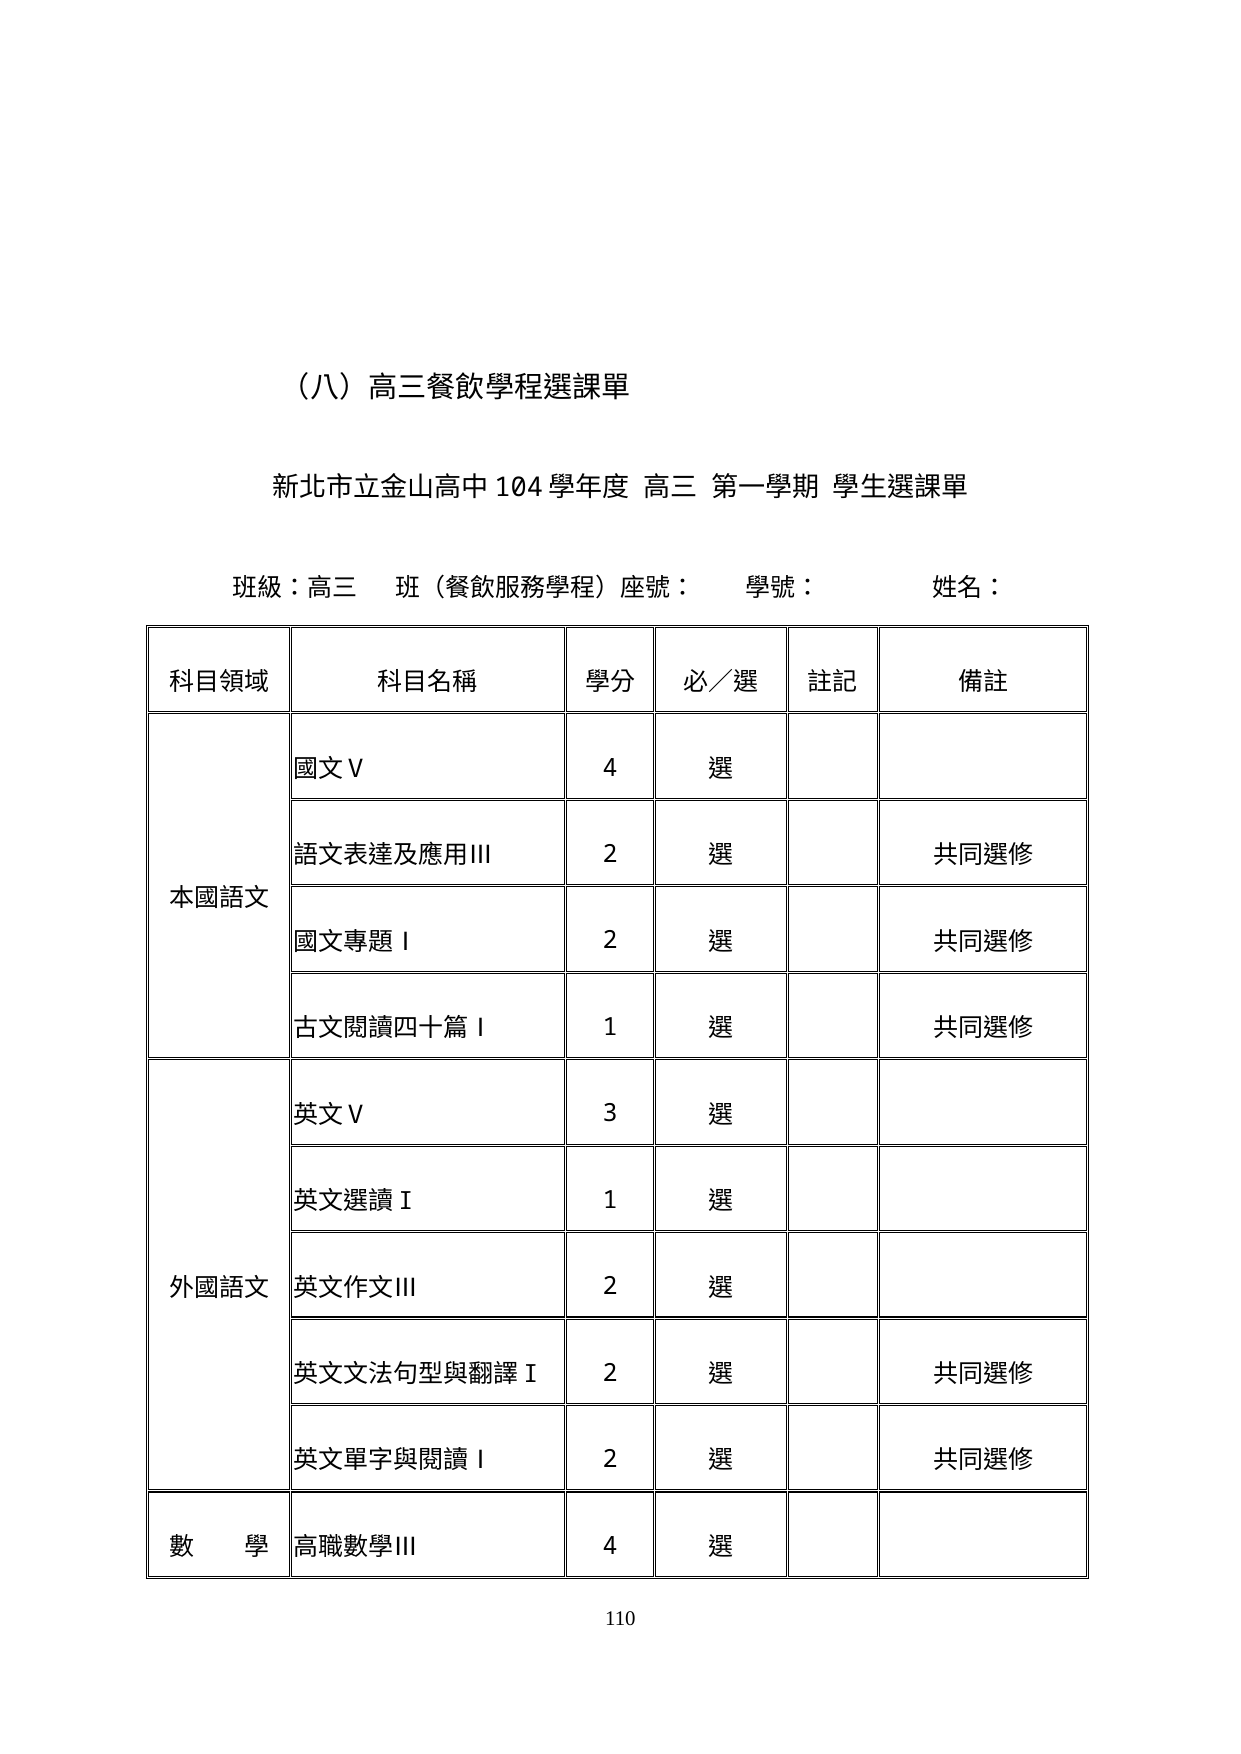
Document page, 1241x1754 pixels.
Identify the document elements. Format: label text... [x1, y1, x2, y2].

table_cell 高職數學Ⅲ [292, 1493, 564, 1576]
table_cell [789, 1320, 877, 1403]
table_cell 選 [656, 1406, 786, 1489]
table_cell 2 [567, 801, 653, 884]
table_cell 英文單字與閱讀Ⅰ [292, 1406, 564, 1489]
table_cell 1 [567, 974, 653, 1057]
table_cell 選 [656, 1493, 786, 1576]
table_cell [1089, 884, 1093, 971]
table_cell 英文選讀I [292, 1147, 564, 1230]
table_cell [789, 974, 877, 1057]
table_cell [1089, 1316, 1093, 1403]
table_header 備註 [880, 628, 1086, 711]
table_cell 選 [656, 801, 786, 884]
table_header 科目領域 [149, 628, 289, 711]
table_cell 2 [567, 1406, 653, 1489]
table_cell 共同選修 [880, 801, 1086, 884]
table_cell 共同選修 [880, 974, 1086, 1057]
table_cell 共同選修 [880, 1320, 1086, 1403]
table_cell [789, 801, 877, 884]
table_cell 國文Ⅴ [292, 714, 564, 798]
table_header 學分 [567, 628, 653, 711]
table_cell [880, 714, 1086, 798]
table_cell [789, 887, 877, 971]
table_cell [1089, 971, 1093, 1057]
table_cell [789, 1406, 877, 1489]
text 新北市立金山高中104學年度 高三 第一學期 學生選課單 [118, 443, 1122, 506]
table_header 科目名稱 [292, 628, 564, 711]
table_cell 數 學 [149, 1493, 289, 1576]
table_cell 1 [567, 1147, 653, 1230]
table_cell 選 [656, 1320, 786, 1403]
table_cell [1089, 711, 1093, 798]
text 班級：高三 班（餐飲服務學程）座號： 學號： 姓名： [118, 543, 1122, 606]
table_header 註記 [789, 628, 877, 711]
table_cell 共同選修 [880, 887, 1086, 971]
table_cell 語文表達及應用Ⅲ [292, 801, 564, 884]
table_cell [880, 1493, 1086, 1576]
table_cell 選 [656, 974, 786, 1057]
table_cell 選 [656, 1233, 786, 1316]
table_cell 國文專題Ⅰ [292, 887, 564, 971]
table_cell [789, 1233, 877, 1316]
table_cell 2 [567, 887, 653, 971]
table_cell 選 [656, 887, 786, 971]
table_cell [1089, 1230, 1093, 1316]
table_cell 選 [656, 1060, 786, 1143]
table_cell 3 [567, 1060, 653, 1143]
table_cell 古文閱讀四十篇Ⅰ [292, 974, 564, 1057]
table_cell [789, 1493, 877, 1576]
text （八）高三餐飲學程選課單 [281, 343, 1122, 406]
table_cell 選 [656, 714, 786, 798]
table_cell [1089, 1057, 1093, 1143]
table_cell 外國語文 [149, 1060, 289, 1489]
table_cell [1089, 1403, 1093, 1489]
table_cell 英文作文Ⅲ [292, 1233, 564, 1316]
table_cell 2 [567, 1233, 653, 1316]
table_cell 2 [567, 1320, 653, 1403]
table_cell [880, 1147, 1086, 1230]
table_cell [880, 1233, 1086, 1316]
table_cell [1089, 1144, 1093, 1230]
table_cell [1089, 1489, 1093, 1576]
table_cell [880, 1060, 1086, 1143]
table_cell 4 [567, 714, 653, 798]
table_header 必／選 [656, 628, 786, 711]
table_header [1089, 625, 1093, 711]
table_cell 選 [656, 1147, 786, 1230]
table_cell [789, 1060, 877, 1143]
table_cell 共同選修 [880, 1406, 1086, 1489]
table_cell 英文Ⅴ [292, 1060, 564, 1143]
table_cell 本國語文 [149, 714, 289, 1057]
table_cell [789, 714, 877, 798]
table_cell 英文文法句型與翻譯I [292, 1320, 564, 1403]
table_cell 4 [567, 1493, 653, 1576]
table_cell [789, 1147, 877, 1230]
table_cell [1089, 798, 1093, 884]
